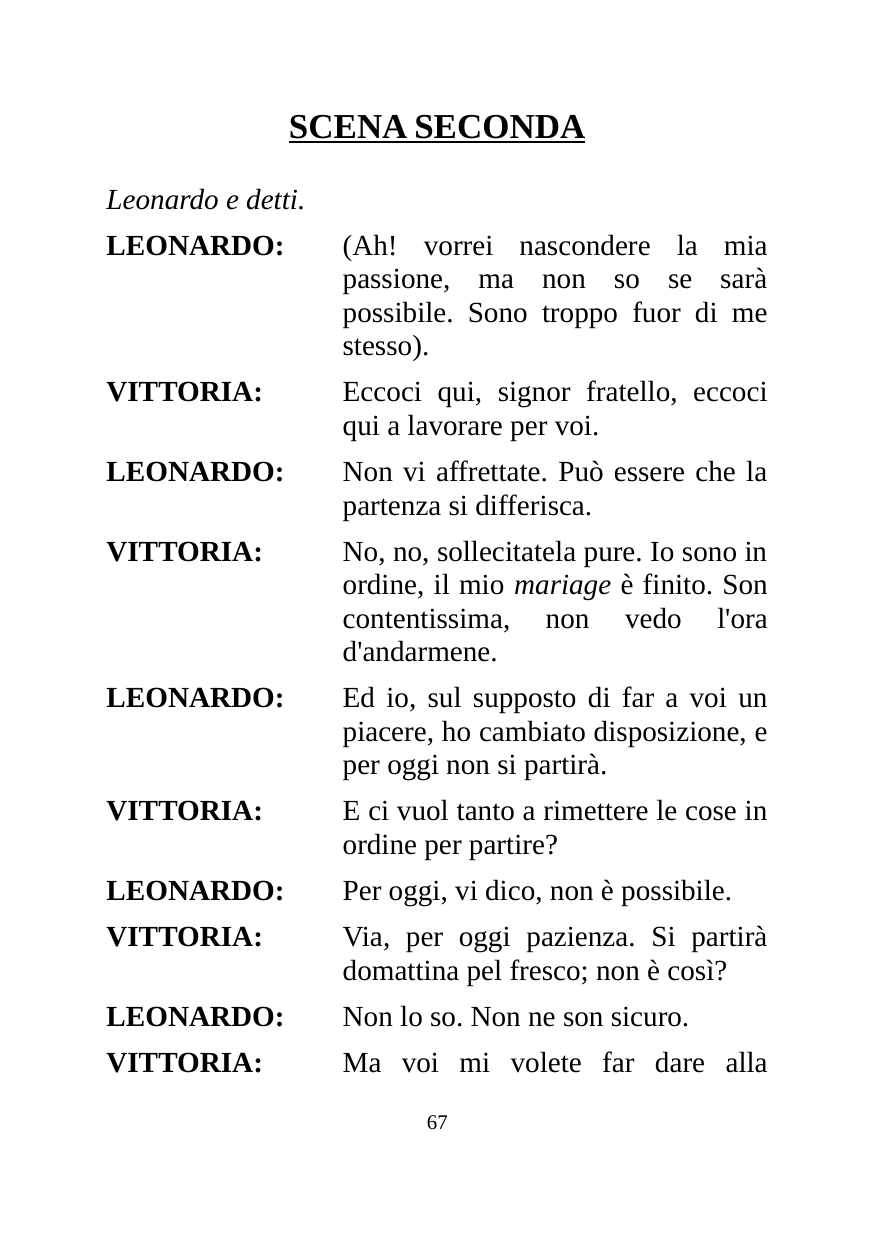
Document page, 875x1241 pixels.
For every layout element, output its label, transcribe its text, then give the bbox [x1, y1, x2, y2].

text LEONARDO: Ed io, sul supposto di far a voi un piacere, ho cambiato disposizione, e per oggi non si partirà. [106, 680, 768, 781]
text LEONARDO: Non vi affrettate. Può essere che la partenza si differisca. [106, 454, 768, 521]
text VITTORIA: Via, per oggi pazienza. Si partirà domattina pel fresco; non è così? [106, 919, 768, 986]
text LEONARDO: Per oggi, vi dico, non è possibile. [106, 873, 768, 907]
text Leonardo e detti. [106, 182, 768, 215]
text VITTORIA: Eccoci qui, signor fratello, eccoci qui a lavorare per voi. [106, 374, 768, 442]
text VITTORIA: No, no, sollecitatela pure. Io sono in ordine, il mio mariage è finito. Son contentissima, non vedo l'ora d'andarmene. [106, 534, 768, 668]
text VITTORIA: E ci vuol tanto a rimettere le cose in ordine per partire? [106, 793, 768, 861]
text LEONARDO: (Ah! vorrei nascondere la mia passione, ma non so se sarà possibile. Sono troppo fuor di me stesso). [106, 228, 768, 362]
subtitle SCENA SECONDA [106, 106, 768, 146]
text VITTORIA: Ma voi mi volete far dare alla [106, 1045, 768, 1078]
text LEONARDO: Non lo so. Non ne son sicuro. [106, 999, 768, 1032]
